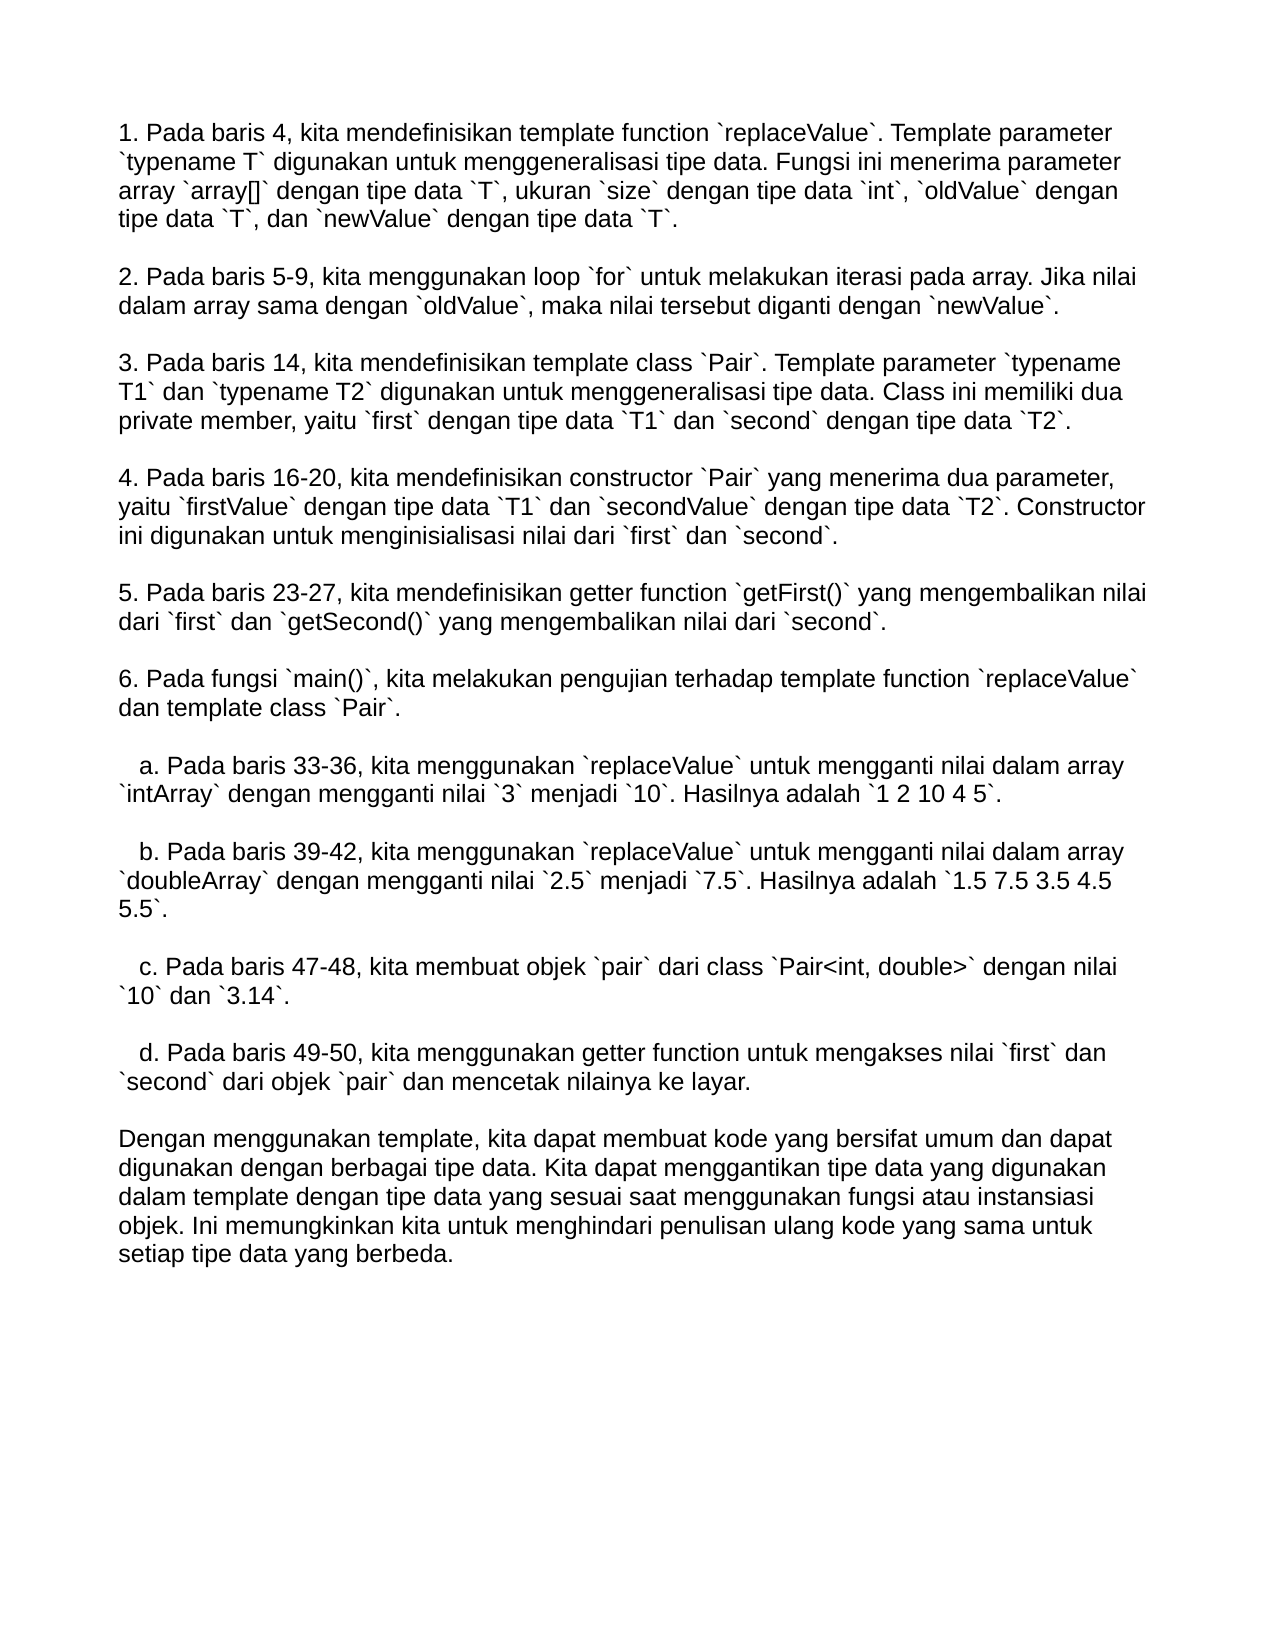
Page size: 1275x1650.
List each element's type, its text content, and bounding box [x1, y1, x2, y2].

text c. Pada baris 47-48, kita membuat objek `pair` dari class `Pair<int, double>` dengan nilai `10` dan `3.14`. [118, 952, 1157, 1009]
text d. Pada baris 49-50, kita menggunakan getter function untuk mengakses nilai `first` dan `second` dari objek `pair` dan mencetak nilainya ke layar. [118, 1038, 1157, 1096]
text 2. Pada baris 5-9, kita menggunakan loop `for` untuk melakukan iterasi pada array. Jika nilai dalam array sama dengan `oldValue`, maka nilai tersebut diganti dengan `newValue`. [118, 262, 1157, 319]
text 1. Pada baris 4, kita mendefinisikan template function `replaceValue`. Template parameter `typename T` digunakan untuk menggeneralisasi tipe data. Fungsi ini menerima parameter array `array[]` dengan tipe data `T`, ukuran `size` dengan tipe data `int`, `oldValue` dengan tipe data `T`, dan `newValue` dengan tipe data `T`. [118, 118, 1157, 233]
text a. Pada baris 33-36, kita menggunakan `replaceValue` untuk mengganti nilai dalam array `intArray` dengan mengganti nilai `3` menjadi `10`. Hasilnya adalah `1 2 10 4 5`. [118, 751, 1157, 808]
text 6. Pada fungsi `main()`, kita melakukan pengujian terhadap template function `replaceValue` dan template class `Pair`. [118, 664, 1157, 722]
text 3. Pada baris 14, kita mendefinisikan template class `Pair`. Template parameter `typename T1` dan `typename T2` digunakan untuk menggeneralisasi tipe data. Class ini memiliki dua private member, yaitu `first` dengan tipe data `T1` dan `second` dengan tipe data `T2`. [118, 348, 1157, 434]
text 5. Pada baris 23-27, kita mendefinisikan getter function `getFirst()` yang mengembalikan nilai dari `first` dan `getSecond()` yang mengembalikan nilai dari `second`. [118, 578, 1157, 636]
text b. Pada baris 39-42, kita menggunakan `replaceValue` untuk mengganti nilai dalam array `doubleArray` dengan mengganti nilai `2.5` menjadi `7.5`. Hasilnya adalah `1.5 7.5 3.5 4.5 5.5`. [118, 837, 1157, 923]
text Dengan menggunakan template, kita dapat membuat kode yang bersifat umum dan dapat digunakan dengan berbagai tipe data. Kita dapat menggantikan tipe data yang digunakan dalam template dengan tipe data yang sesuai saat menggunakan fungsi atau instansiasi objek. Ini memungkinkan kita untuk menghindari penulisan ulang kode yang sama untuk setiap tipe data yang berbeda. [118, 1124, 1157, 1268]
text 4. Pada baris 16-20, kita mendefinisikan constructor `Pair` yang menerima dua parameter, yaitu `firstValue` dengan tipe data `T1` dan `secondValue` dengan tipe data `T2`. Constructor ini digunakan untuk menginisialisasi nilai dari `first` dan `second`. [118, 463, 1157, 549]
